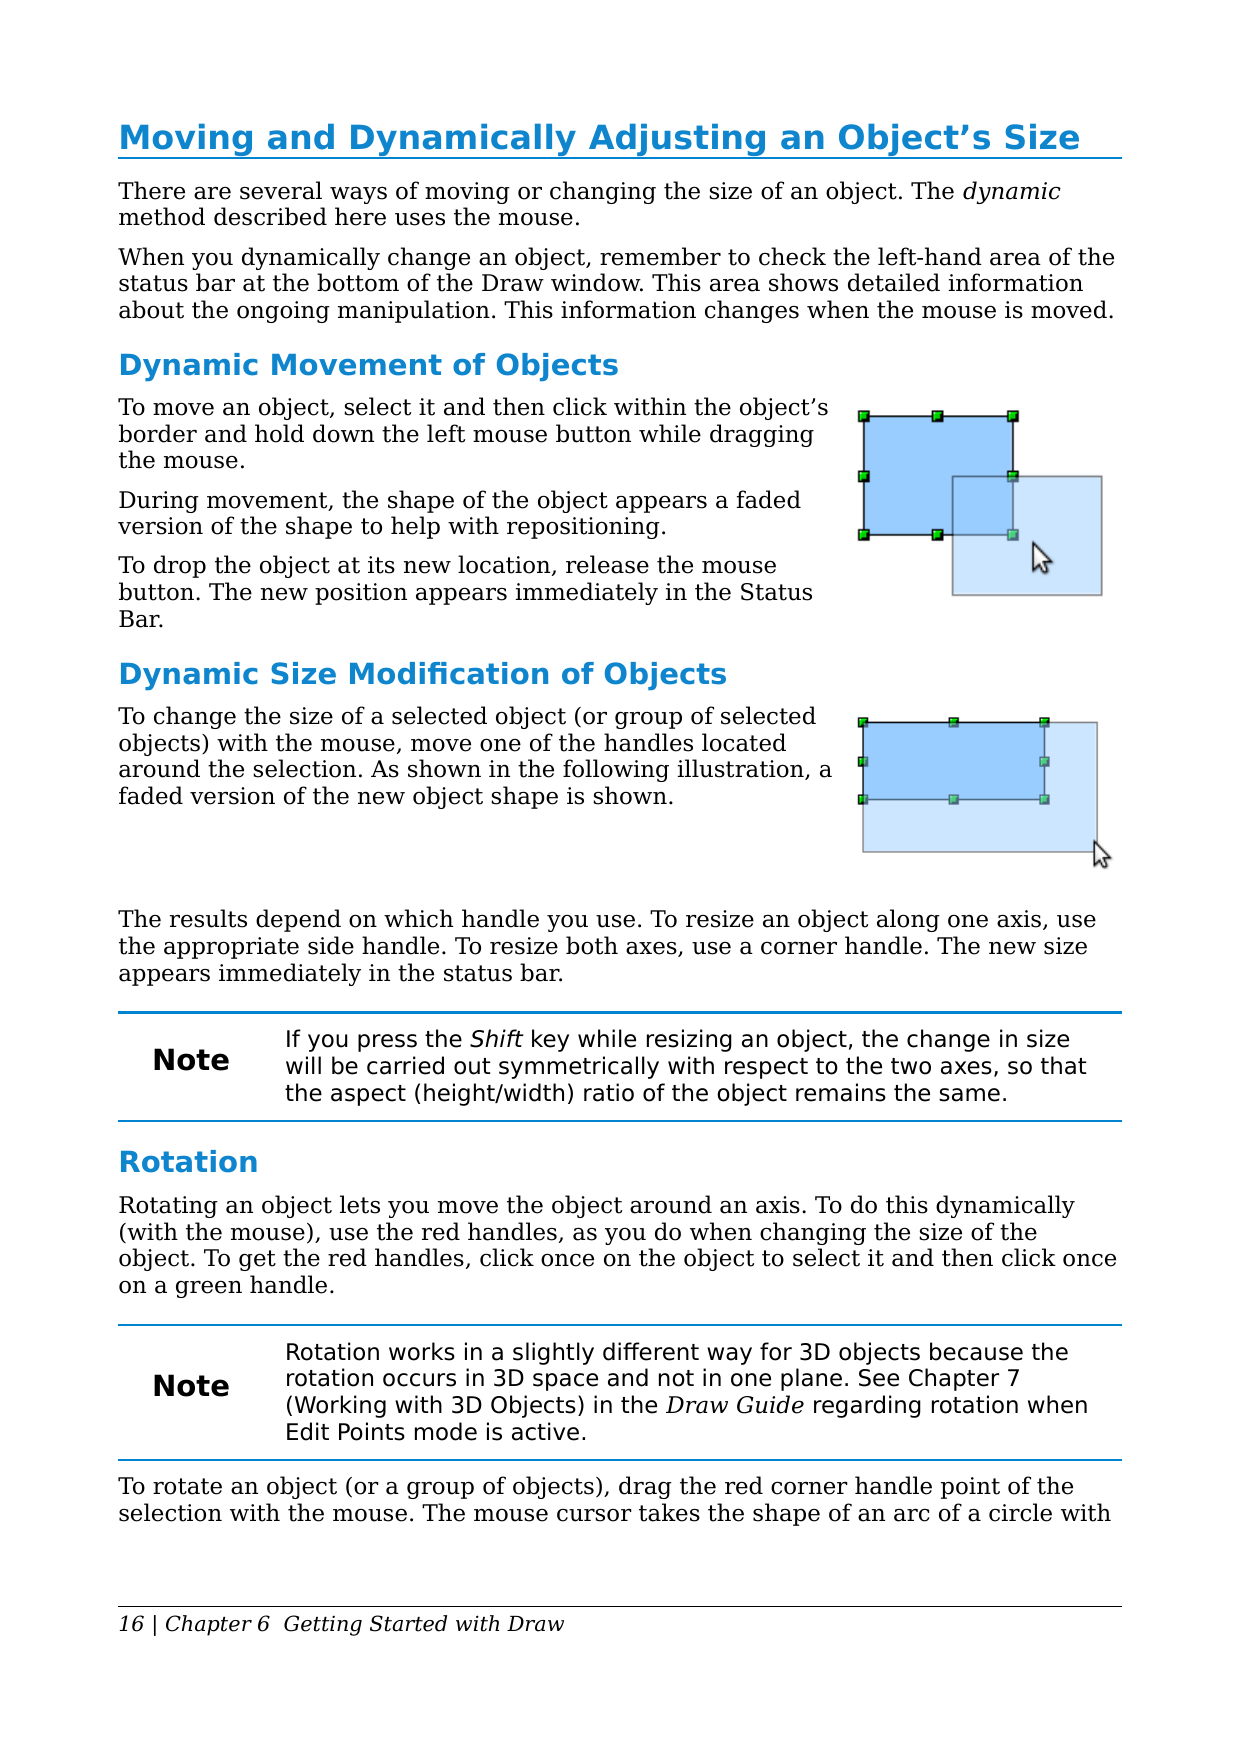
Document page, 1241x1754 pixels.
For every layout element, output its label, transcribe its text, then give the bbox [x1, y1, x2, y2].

text Rotating an object lets you move the object around an axis. To do this dynamically (with the mouse), use the red handles, as you do when changing the size of the object. To get the red handles, click once on the object to select it and then click once on a green handle. [118, 1192, 1122, 1299]
table_header To change the size of a selected object (or group of selected objects) with the mouse, move one of the handles located around the selection. As shown in the following illustration, a faded version of the new object shape is shown. [118, 703, 846, 894]
table_header Rotation works in a slightly different way for 3D objects because the rotation occurs in 3D space and not in one plane. See Chapter 7 (Working with 3D Objects) in the Draw Guide regarding rotation when Edit Points mode is active. [264, 1326, 1122, 1459]
table_header To move an object, select it and then click within the object’s border and hold down the left mouse button while dragging the mouse. During movement, the shape of the object appears a faded version of the shape to help with repositioning. To drop the object at its new location, release the mouse button. The new position appears immediately in the Status Bar. [118, 394, 833, 645]
subtitle Dynamic Movement of Objects [118, 348, 1122, 382]
table_header If you press the Shift key while resizing an object, the change in size will be carried out symmetrically with respect to the two axes, so that the aspect (height/width) ratio of the object remains the same. [264, 1014, 1122, 1119]
subtitle Moving and Dynamically Adjusting an Object’s Size [118, 118, 1122, 157]
picture [850, 394, 1123, 613]
text To rotate an object (or a group of objects), drag the red corner handle point of the selection with the mouse. The mouse cursor takes the shape of an arc of a circle with [118, 1473, 1122, 1527]
picture [846, 703, 1123, 882]
table_header [846, 882, 1122, 894]
table_header [834, 394, 1122, 645]
table_header Note [118, 1014, 263, 1119]
table_header Note [118, 1326, 263, 1459]
text The results depend on which handle you use. To resize an object along one axis, use the appropriate side handle. To resize both axes, use a corner handle. The new size appears immediately in the status bar. [118, 906, 1122, 986]
subtitle Dynamic Size Modification of Objects [118, 657, 1122, 691]
subtitle Rotation [118, 1146, 1122, 1180]
text When you dynamically change an object, remember to check the left-hand area of the status bar at the bottom of the Draw window. This area shows detailed information about the ongoing manipulation. This information changes when the mouse is moved. [118, 244, 1122, 324]
text There are several ways of moving or changing the size of an object. The dynamic method described here uses the mouse. [118, 178, 1122, 231]
